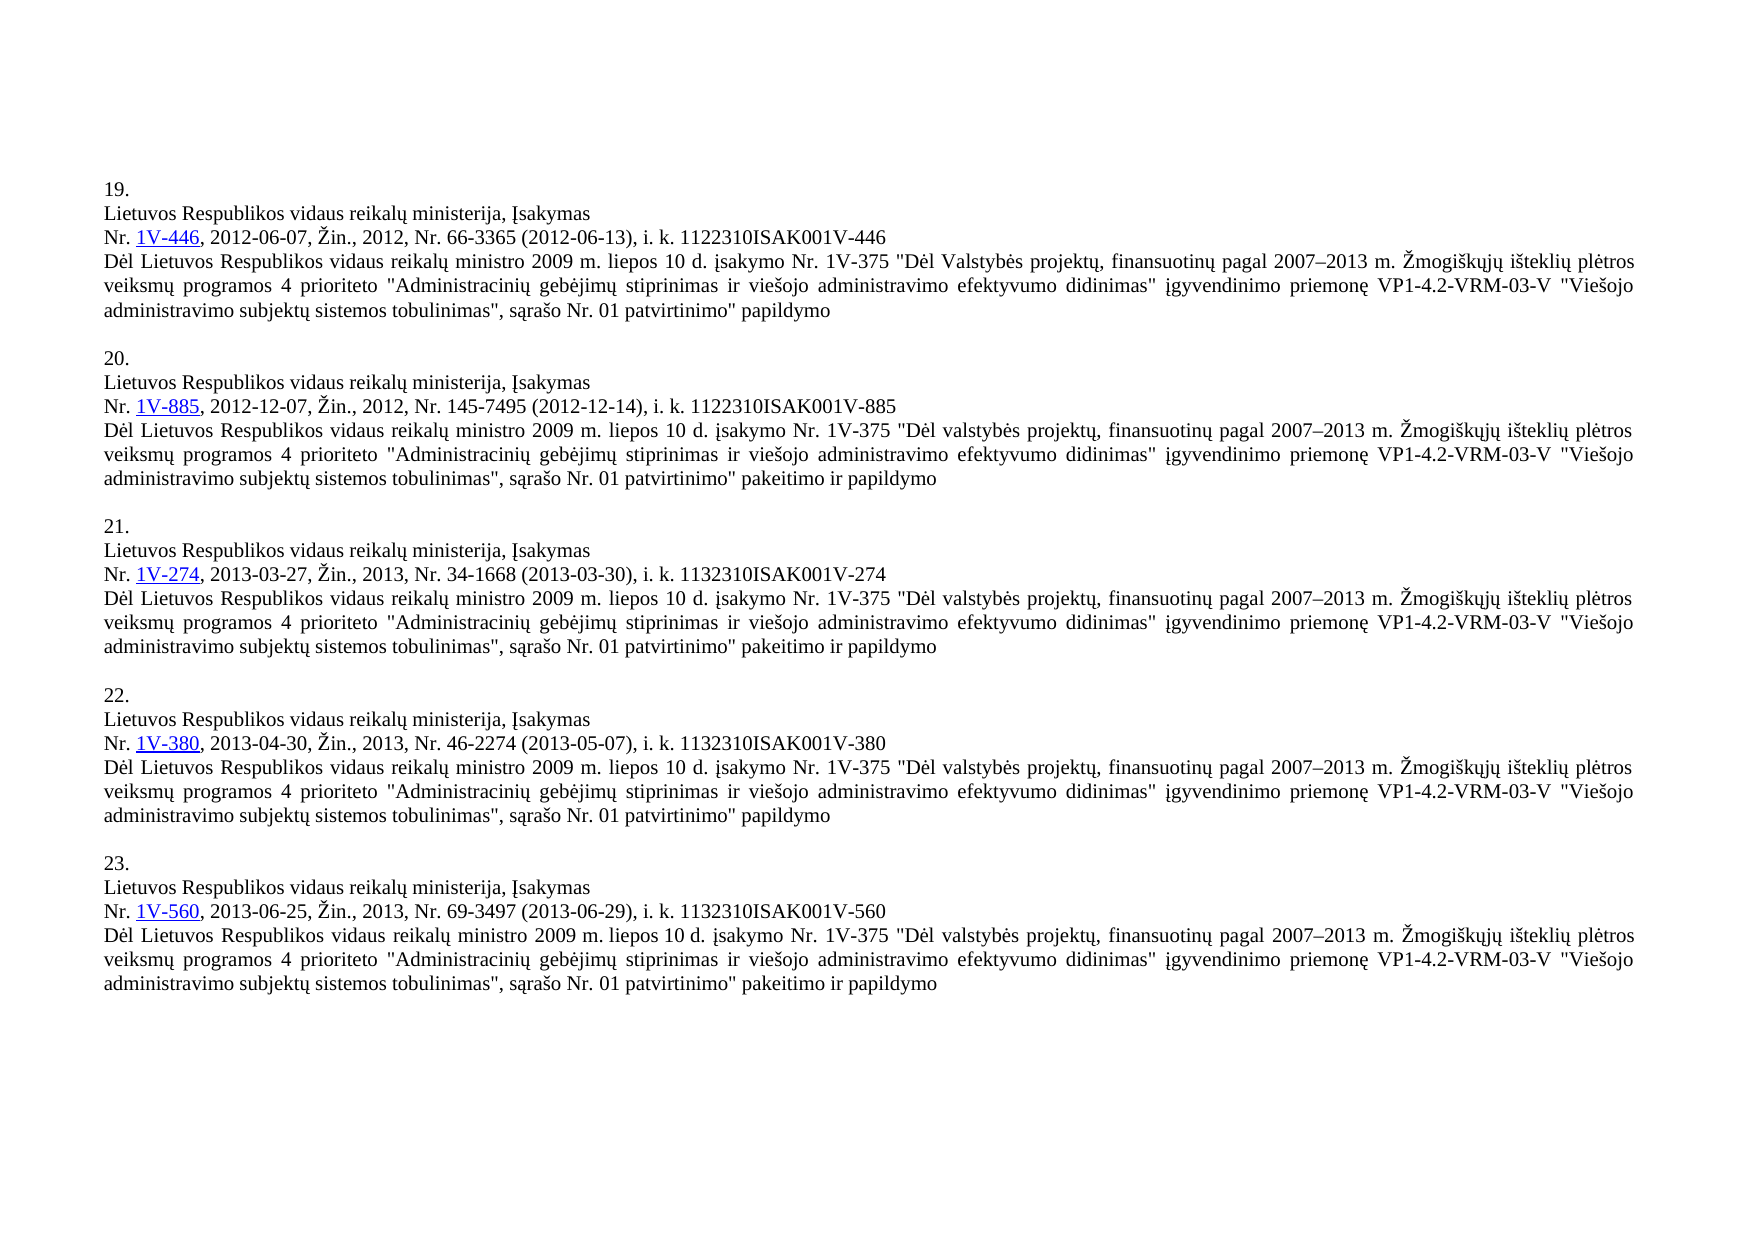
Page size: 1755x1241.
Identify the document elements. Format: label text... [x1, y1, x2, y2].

text Dėl Lietuvos Respublikos vidaus reikalų ministro 2009 m. liepos 10 d. įsakymo Nr. 1V-375 "Dėl valstybės projektų, finansuotinų pagal 2007–2013 m. Žmogiškųjų išteklių plėtros veiksmų programos 4 prioriteto "Administracinių gebėjimų stiprinimas ir viešojo administravimo efektyvumo didinimas" įgyvendinimo priemonę VP1-4.2-VRM-03-V "Viešojo administravimo subjektų sistemos tobulinimas", sąrašo Nr. 01 patvirtinimo" pakeitimo ir papildymo [103, 923, 1636, 995]
text Dėl Lietuvos Respublikos vidaus reikalų ministro 2009 m. liepos 10 d. įsakymo Nr. 1V-375 "Dėl valstybės projektų, finansuotinų pagal 2007–2013 m. Žmogiškųjų išteklių plėtros veiksmų programos 4 prioriteto "Administracinių gebėjimų stiprinimas ir viešojo administravimo efektyvumo didinimas" įgyvendinimo priemonę VP1-4.2-VRM-03-V "Viešojo administravimo subjektų sistemos tobulinimas", sąrašo Nr. 01 patvirtinimo" papildymo [103, 755, 1636, 827]
text 20. [103, 346, 1636, 370]
text Dėl Lietuvos Respublikos vidaus reikalų ministro 2009 m. liepos 10 d. įsakymo Nr. 1V-375 "Dėl Valstybės projektų, finansuotinų pagal 2007–2013 m. Žmogiškųjų išteklių plėtros veiksmų programos 4 prioriteto "Administracinių gebėjimų stiprinimas ir viešojo administravimo efektyvumo didinimas" įgyvendinimo priemonę VP1-4.2-VRM-03-V "Viešojo administravimo subjektų sistemos tobulinimas", sąrašo Nr. 01 patvirtinimo" papildymo [103, 249, 1636, 322]
text 19. [103, 177, 1636, 201]
text Nr. 1V-380, 2013-04-30, Žin., 2013, Nr. 46-2274 (2013-05-07), i. k. 1132310ISAK001V-380 [103, 731, 1636, 755]
text Lietuvos Respublikos vidaus reikalų ministerija, Įsakymas [103, 538, 1636, 562]
text Lietuvos Respublikos vidaus reikalų ministerija, Įsakymas [103, 370, 1636, 394]
text Lietuvos Respublikos vidaus reikalų ministerija, Įsakymas [103, 875, 1636, 899]
text Nr. 1V-274, 2013-03-27, Žin., 2013, Nr. 34-1668 (2013-03-30), i. k. 1132310ISAK001V-274 [103, 562, 1636, 586]
text 21. [103, 514, 1636, 538]
text Nr. 1V-885, 2012-12-07, Žin., 2012, Nr. 145-7495 (2012-12-14), i. k. 1122310ISAK001V-885 [103, 394, 1636, 418]
text Lietuvos Respublikos vidaus reikalų ministerija, Įsakymas [103, 201, 1636, 225]
text Dėl Lietuvos Respublikos vidaus reikalų ministro 2009 m. liepos 10 d. įsakymo Nr. 1V-375 "Dėl valstybės projektų, finansuotinų pagal 2007–2013 m. Žmogiškųjų išteklių plėtros veiksmų programos 4 prioriteto "Administracinių gebėjimų stiprinimas ir viešojo administravimo efektyvumo didinimas" įgyvendinimo priemonę VP1-4.2-VRM-03-V "Viešojo administravimo subjektų sistemos tobulinimas", sąrašo Nr. 01 patvirtinimo" pakeitimo ir papildymo [103, 418, 1636, 490]
text 22. [103, 682, 1636, 707]
text Nr. 1V-446, 2012-06-07, Žin., 2012, Nr. 66-3365 (2012-06-13), i. k. 1122310ISAK001V-446 [103, 225, 1636, 249]
text Lietuvos Respublikos vidaus reikalų ministerija, Įsakymas [103, 707, 1636, 731]
text Nr. 1V-560, 2013-06-25, Žin., 2013, Nr. 69-3497 (2013-06-29), i. k. 1132310ISAK001V-560 [103, 899, 1636, 923]
text 23. [103, 851, 1636, 875]
text Dėl Lietuvos Respublikos vidaus reikalų ministro 2009 m. liepos 10 d. įsakymo Nr. 1V-375 "Dėl valstybės projektų, finansuotinų pagal 2007–2013 m. Žmogiškųjų išteklių plėtros veiksmų programos 4 prioriteto "Administracinių gebėjimų stiprinimas ir viešojo administravimo efektyvumo didinimas" įgyvendinimo priemonę VP1-4.2-VRM-03-V "Viešojo administravimo subjektų sistemos tobulinimas", sąrašo Nr. 01 patvirtinimo" pakeitimo ir papildymo [103, 586, 1636, 658]
